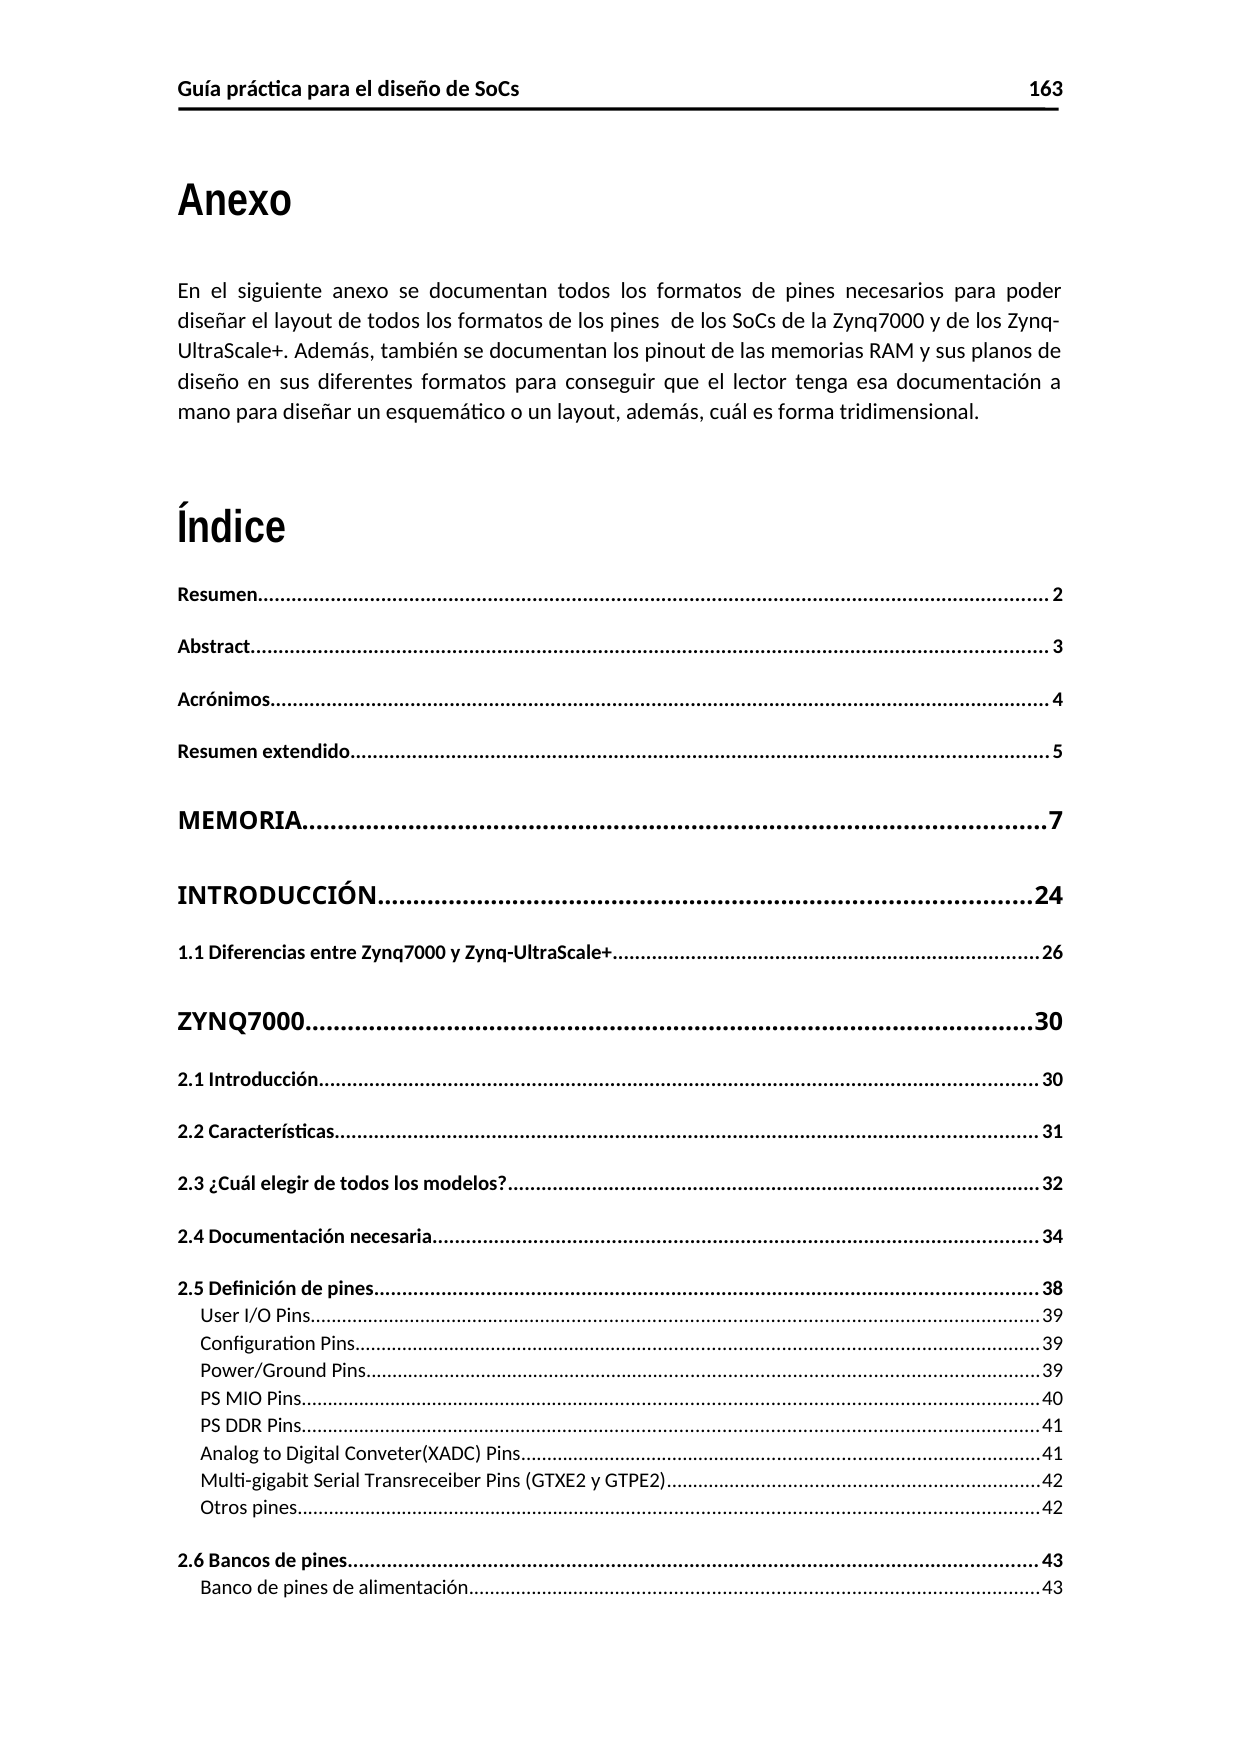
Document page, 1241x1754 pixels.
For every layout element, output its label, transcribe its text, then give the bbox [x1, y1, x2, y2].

text Analog to Digital Conveter(XADC) Pins 41 [200, 1440, 1063, 1465]
text PS MIO Pins 40 [200, 1385, 1063, 1410]
text Otros pines 42 [200, 1494, 1063, 1520]
text En el siguiente anexo se documentan todos los formatos de pines necesarios para poder diseñar el layout de todos los formatos de los pines de los SoCs de la Zynq7000 y de los Zynq-UltraScale+. Además, también se documentan los pinout de las memorias RAM y sus planos de diseño en sus diferentes formatos para conseguir que el lector tenga esa documentación a mano para diseñar un esquemático o un layout, además, cuál es forma tridimensional. [177, 276, 1063, 425]
text Multi-gigabit Serial Transreceiber Pins (GTXE2 y GTPE2) 42 [200, 1467, 1063, 1492]
text 2.3 ¿Cuál elegir de todos los modelos? 32 [177, 1171, 1063, 1196]
text Power/Ground Pins 39 [200, 1357, 1063, 1383]
text 2.1 Introducción 30 [177, 1066, 1063, 1091]
text User I/O Pins 39 [200, 1303, 1063, 1328]
text Resumen 2 [177, 581, 1063, 606]
text 2.4 Documentación necesaria 34 [177, 1223, 1063, 1248]
text Abstract 3 [177, 633, 1063, 659]
text Memoria 7 [177, 803, 1063, 837]
text 2.2 Características 31 [177, 1118, 1063, 1143]
text Acrónimos 4 [177, 686, 1063, 711]
text 2.6 Bancos de pines 43 [177, 1547, 1063, 1572]
text Zynq7000 30 [177, 1004, 1063, 1038]
text Introducción 24 [177, 877, 1063, 911]
subtitle Índice [177, 499, 1063, 552]
text PS DDR Pins 41 [200, 1412, 1063, 1438]
text Resumen extendido 5 [177, 738, 1063, 763]
text Configuration Pins 39 [200, 1330, 1063, 1356]
subtitle Anexo [177, 173, 1063, 225]
text 1.1 Diferencias entre Zynq7000 y Zynq-UltraScale+ 26 [177, 939, 1063, 964]
text 2.5 Definición de pines 38 [177, 1275, 1063, 1301]
text Banco de pines de alimentación 43 [200, 1574, 1063, 1600]
